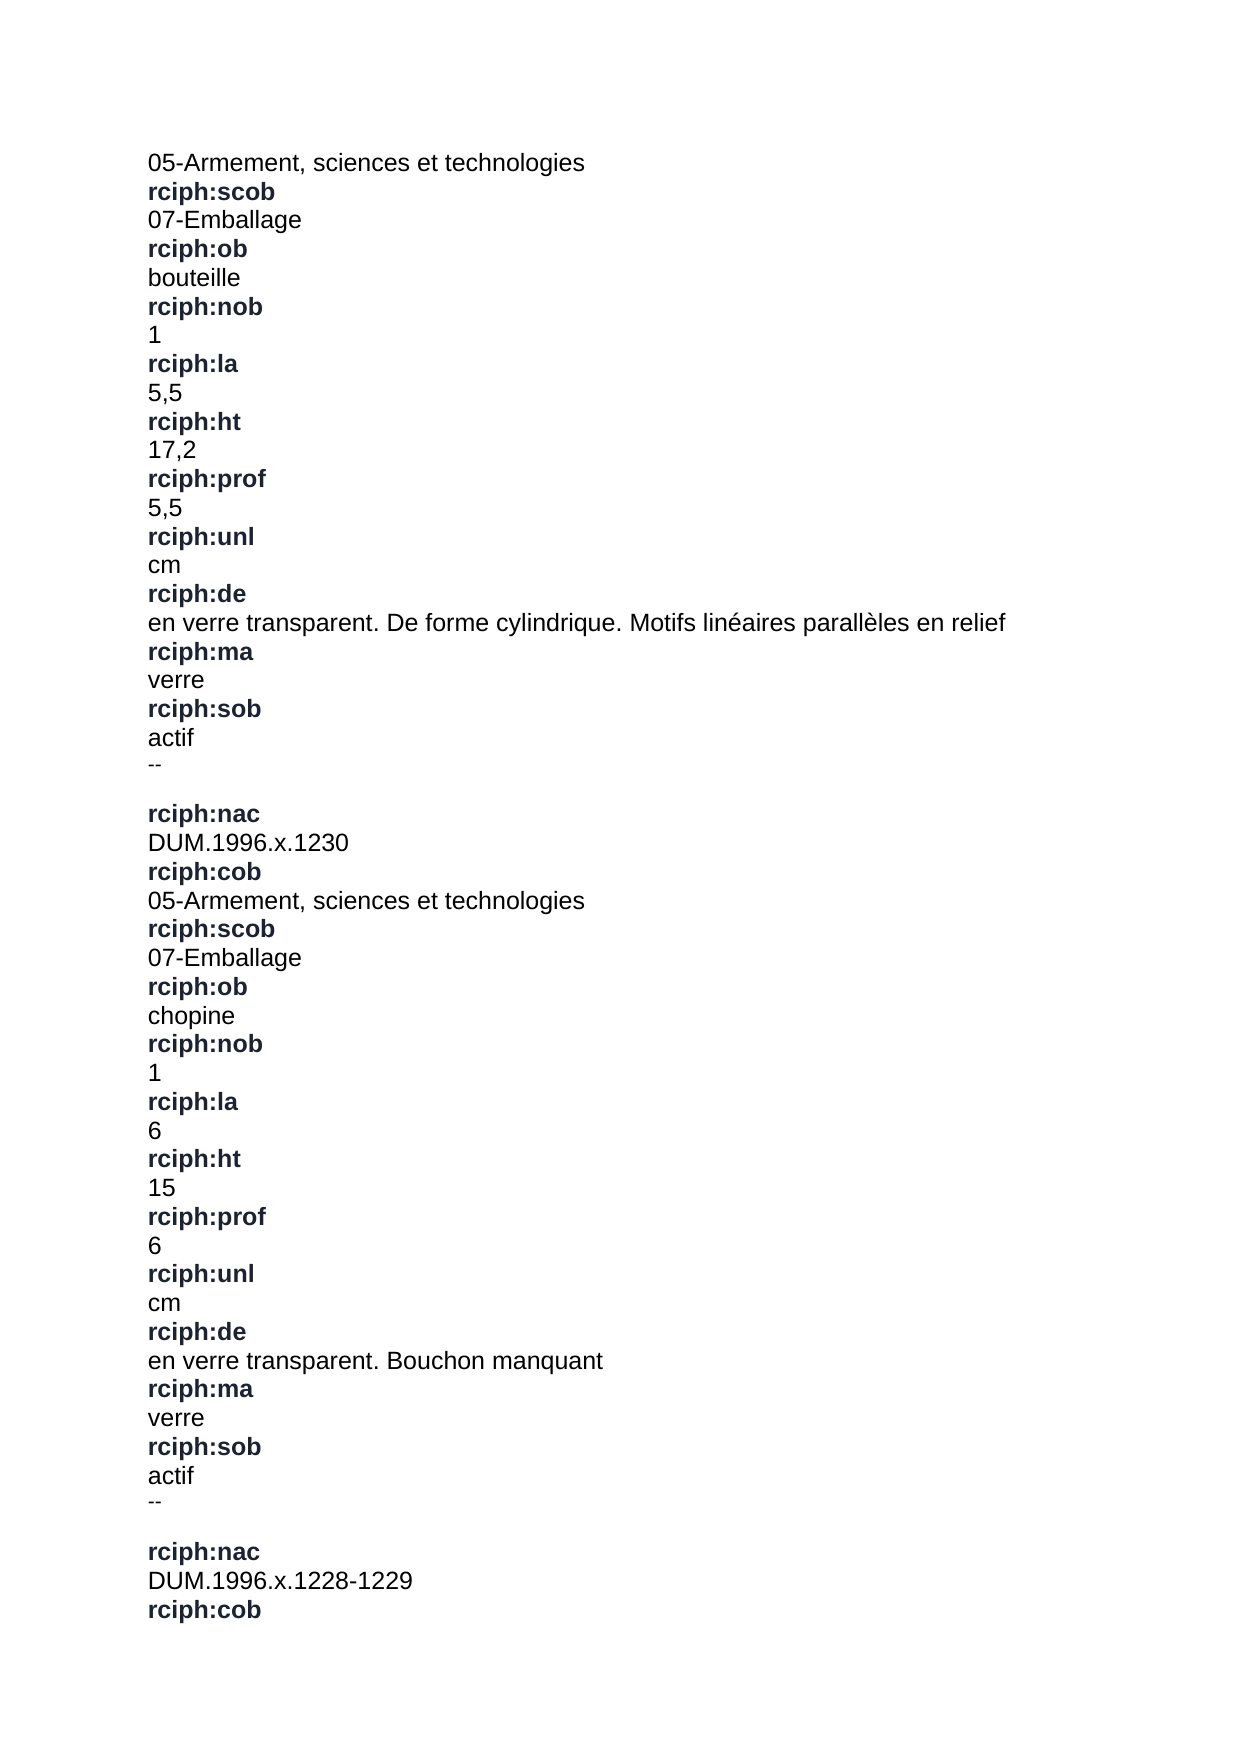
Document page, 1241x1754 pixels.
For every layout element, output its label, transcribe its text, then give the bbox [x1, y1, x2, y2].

text rciph:sob [148, 1432, 1092, 1461]
text -- [148, 1489, 1092, 1513]
text rciph:prof [148, 464, 1092, 493]
text 15 [148, 1173, 1092, 1202]
text rciph:ht [148, 1144, 1092, 1173]
text 6 [148, 1116, 1092, 1144]
text DUM.1996.x.1230 [148, 828, 1092, 857]
text rciph:de [148, 579, 1092, 608]
text rciph:ob [148, 972, 1092, 1001]
text rciph:prof [148, 1202, 1092, 1231]
text actif [148, 1461, 1092, 1489]
text rciph:cob [148, 1595, 1092, 1623]
text -- [148, 751, 1092, 775]
text verre [148, 665, 1092, 694]
text rciph:scob [148, 176, 1092, 205]
text rciph:la [148, 349, 1092, 378]
text 07-Emballage [148, 205, 1092, 234]
text 6 [148, 1231, 1092, 1259]
text rciph:de [148, 1317, 1092, 1346]
text rciph:ht [148, 406, 1092, 435]
text 5,5 [148, 378, 1092, 406]
text 5,5 [148, 493, 1092, 521]
text verre [148, 1403, 1092, 1432]
text rciph:ob [148, 234, 1092, 263]
text 05-Armement, sciences et technologies [148, 886, 1092, 914]
text rciph:scob [148, 914, 1092, 943]
text rciph:nac [148, 1537, 1092, 1566]
text rciph:la [148, 1087, 1092, 1116]
text rciph:ma [148, 636, 1092, 665]
text bouteille [148, 263, 1092, 291]
text DUM.1996.x.1228-1229 [148, 1566, 1092, 1595]
text 1 [148, 1058, 1092, 1087]
text chopine [148, 1001, 1092, 1029]
text rciph:nob [148, 291, 1092, 320]
text 1 [148, 320, 1092, 349]
text rciph:nob [148, 1029, 1092, 1058]
text rciph:unl [148, 521, 1092, 550]
text 07-Emballage [148, 943, 1092, 972]
text 17,2 [148, 435, 1092, 464]
text rciph:sob [148, 694, 1092, 723]
text rciph:ma [148, 1374, 1092, 1403]
text rciph:unl [148, 1259, 1092, 1288]
text rciph:cob [148, 857, 1092, 886]
text rciph:nac [148, 799, 1092, 828]
text en verre transparent. De forme cylindrique. Motifs linéaires parallèles en relief [148, 608, 1092, 636]
text cm [148, 550, 1092, 579]
text 05-Armement, sciences et technologies [148, 148, 1092, 176]
text cm [148, 1288, 1092, 1317]
text actif [148, 723, 1092, 751]
text en verre transparent. Bouchon manquant [148, 1346, 1092, 1374]
